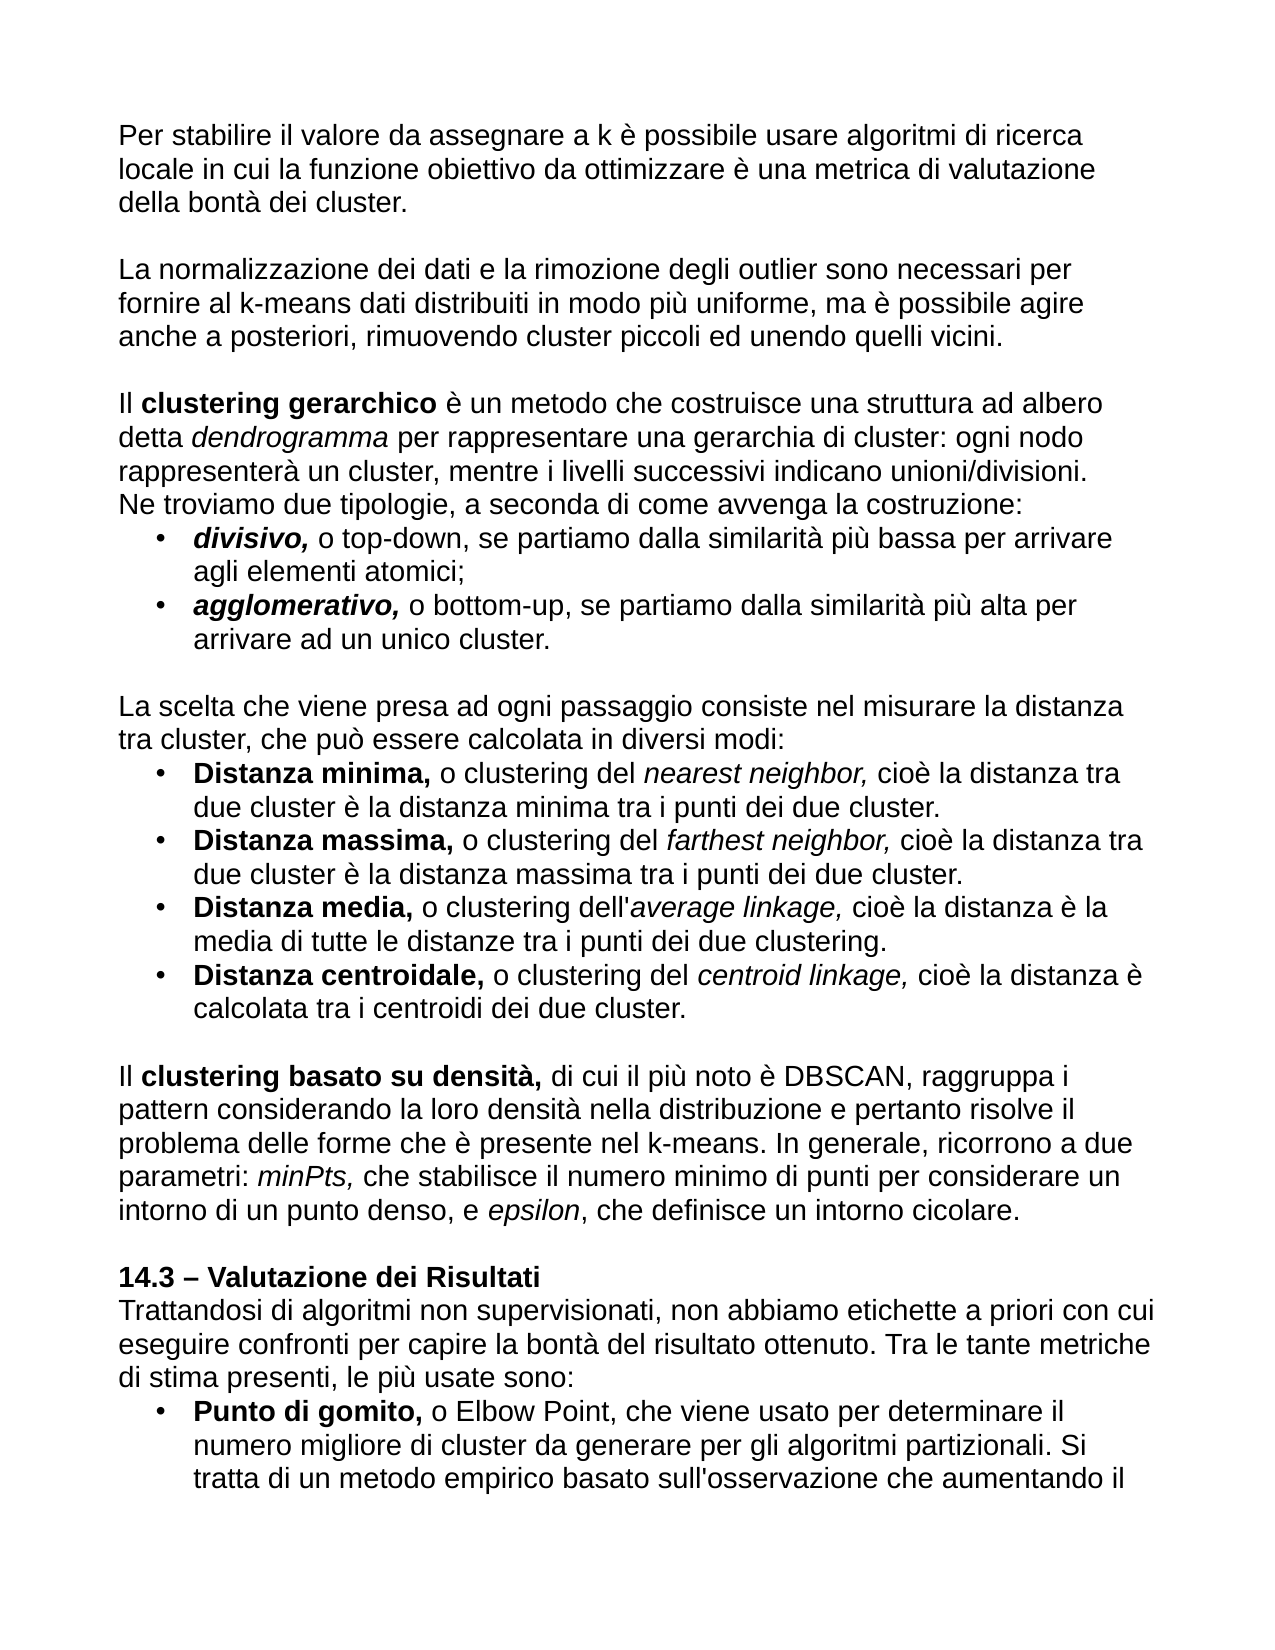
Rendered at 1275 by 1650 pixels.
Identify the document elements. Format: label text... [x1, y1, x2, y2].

list Distanza media, o clustering dell'average linkage, cioè la distanza è la media di tutte le distanze tra i punti dei due clustering. [156, 890, 1157, 958]
text Il clustering gerarchico è un metodo che costruisce una struttura ad albero detta dendrogramma per rappresentare una gerarchia di cluster: ogni nodo rappresenterà un cluster, mentre i livelli successivi indicano unioni/divisioni. [118, 386, 1157, 487]
text La normalizzazione dei dati e la rimozione degli outlier sono necessari per fornire al k-means dati distribuiti in modo più uniforme, ma è possibile agire anche a posteriori, rimuovendo cluster piccoli ed unendo quelli vicini. [118, 252, 1157, 353]
list Distanza massima, o clustering del farthest neighbor, cioè la distanza tra due cluster è la distanza massima tra i punti dei due cluster. [156, 823, 1157, 890]
text Trattandosi di algoritmi non supervisionati, non abbiamo etichette a priori con cui eseguire confronti per capire la bontà del risultato ottenuto. Tra le tante metriche di stima presenti, le più usate sono: [118, 1293, 1157, 1394]
list agglomerativo, o bottom-up, se partiamo dalla similarità più alta per arrivare ad un unico cluster. [156, 588, 1157, 655]
list Distanza centroidale, o clustering del centroid linkage, cioè la distanza è calcolata tra i centroidi dei due cluster. [156, 958, 1157, 1025]
list Distanza minima, o clustering del nearest neighbor, cioè la distanza tra due cluster è la distanza minima tra i punti dei due cluster. [156, 756, 1157, 823]
text La scelta che viene presa ad ogni passaggio consiste nel misurare la distanza tra cluster, che può essere calcolata in diversi modi: [118, 689, 1157, 756]
text 14.3 – Valutazione dei Risultati [118, 1260, 1157, 1293]
list divisivo, o top-down, se partiamo dalla similarità più bassa per arrivare agli elementi atomici; [156, 521, 1157, 588]
list Punto di gomito, o Elbow Point, che viene usato per determinare il numero migliore di cluster da generare per gli algoritmi partizionali. Si tratta di un metodo empirico basato sull'osservazione che aumentando il [156, 1394, 1157, 1495]
text Ne troviamo due tipologie, a seconda di come avvenga la costruzione: [118, 487, 1157, 521]
text Il clustering basato su densità, di cui il più noto è DBSCAN, raggruppa i pattern considerando la loro densità nella distribuzione e pertanto risolve il problema delle forme che è presente nel k-means. In generale, ricorrono a due parametri: minPts, che stabilisce il numero minimo di punti per considerare un intorno di un punto denso, e epsilon, che definisce un intorno cicolare. [118, 1058, 1157, 1226]
text Per stabilire il valore da assegnare a k è possibile usare algoritmi di ricerca locale in cui la funzione obiettivo da ottimizzare è una metrica di valutazione della bontà dei cluster. [118, 118, 1157, 219]
